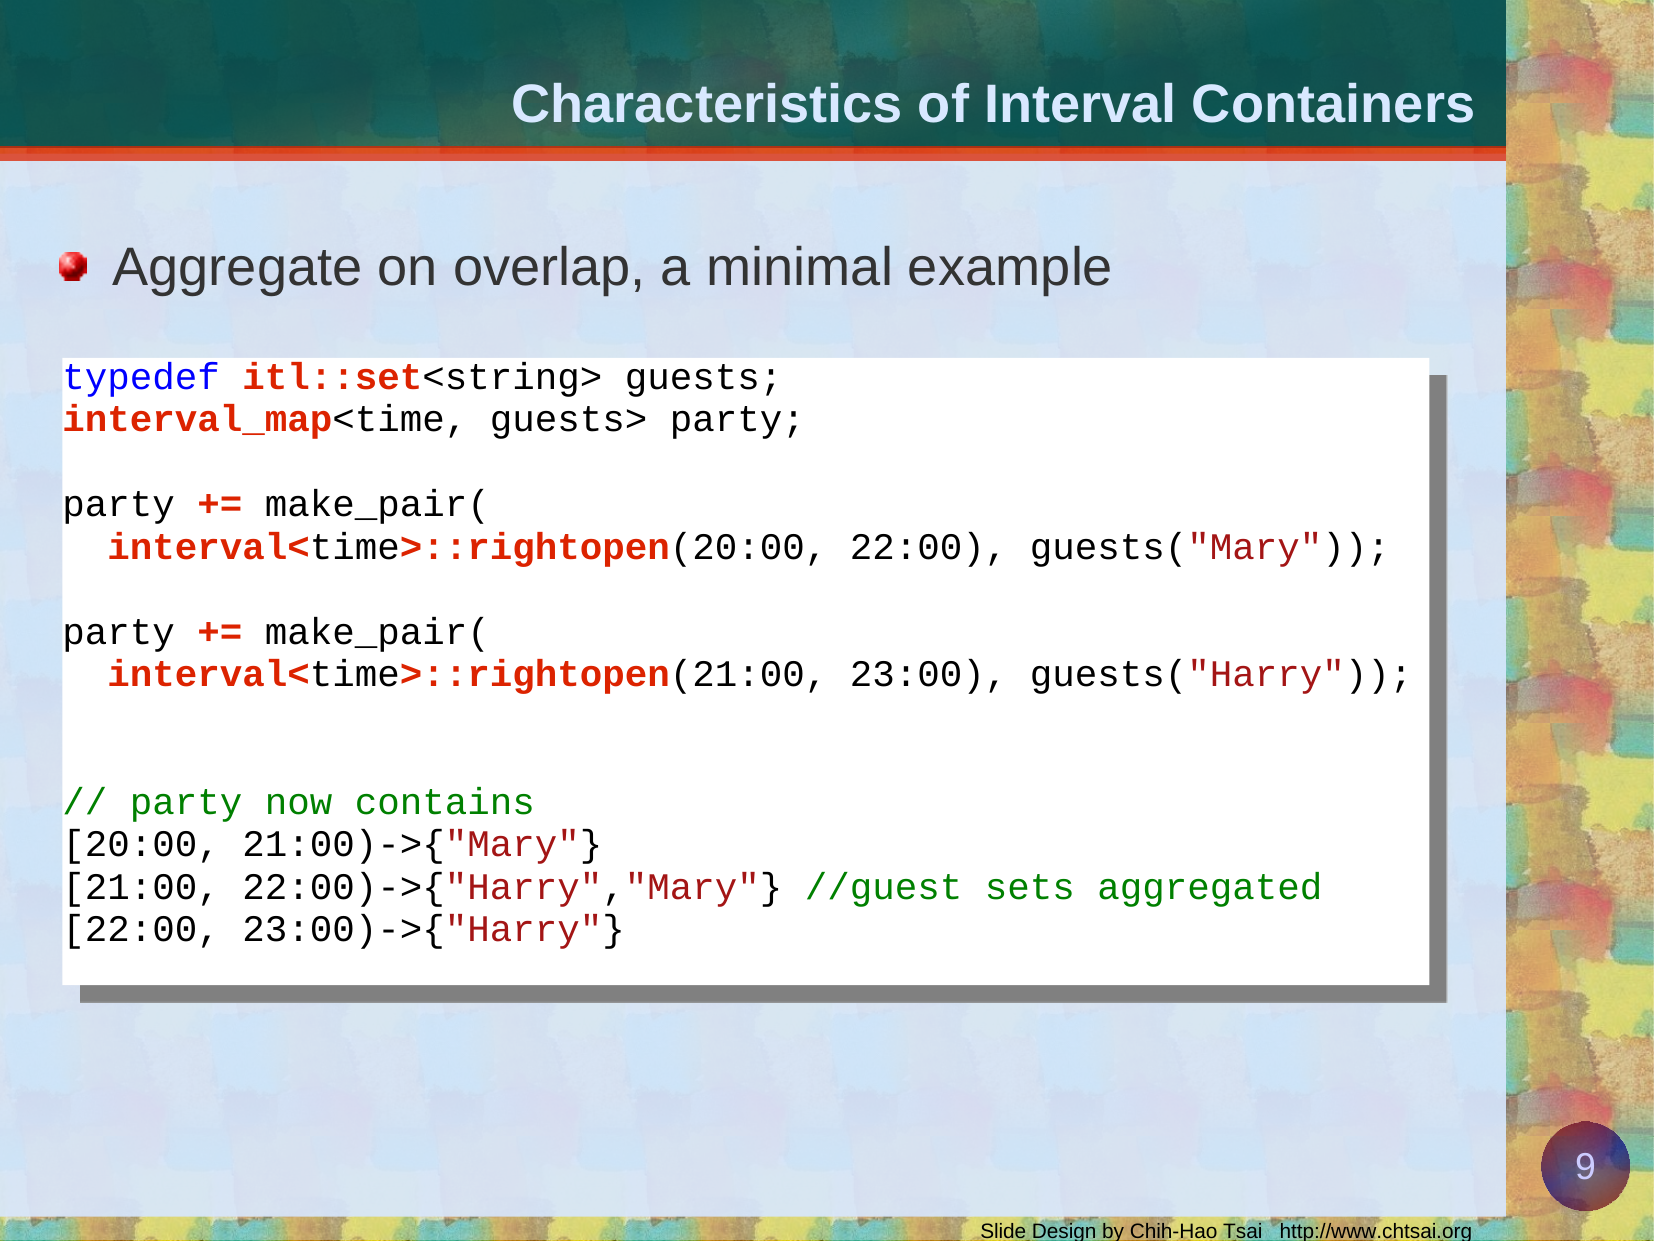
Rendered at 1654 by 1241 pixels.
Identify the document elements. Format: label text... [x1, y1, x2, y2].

list Aggregate on overlap, a minimal example [59, 236, 1418, 329]
text_box typedef itl::set<string> guests; interval_map<time, guests> party; party += make_pair( interval<time>::rightopen(20:00, 22:00), guests("Mary")); party += make_pair( interval<time>::rightopen(21:00, 23:00), guests("Harry")); // party now contains [20:00, 21:00)->{"Mary"} [21:00, 22:00)->{"Harry","Mary"} //guest sets aggregated [22:00, 23:00)->{"Harry"} [62, 357, 1430, 986]
title Characteristics of Interval Containers [29, 59, 1477, 148]
